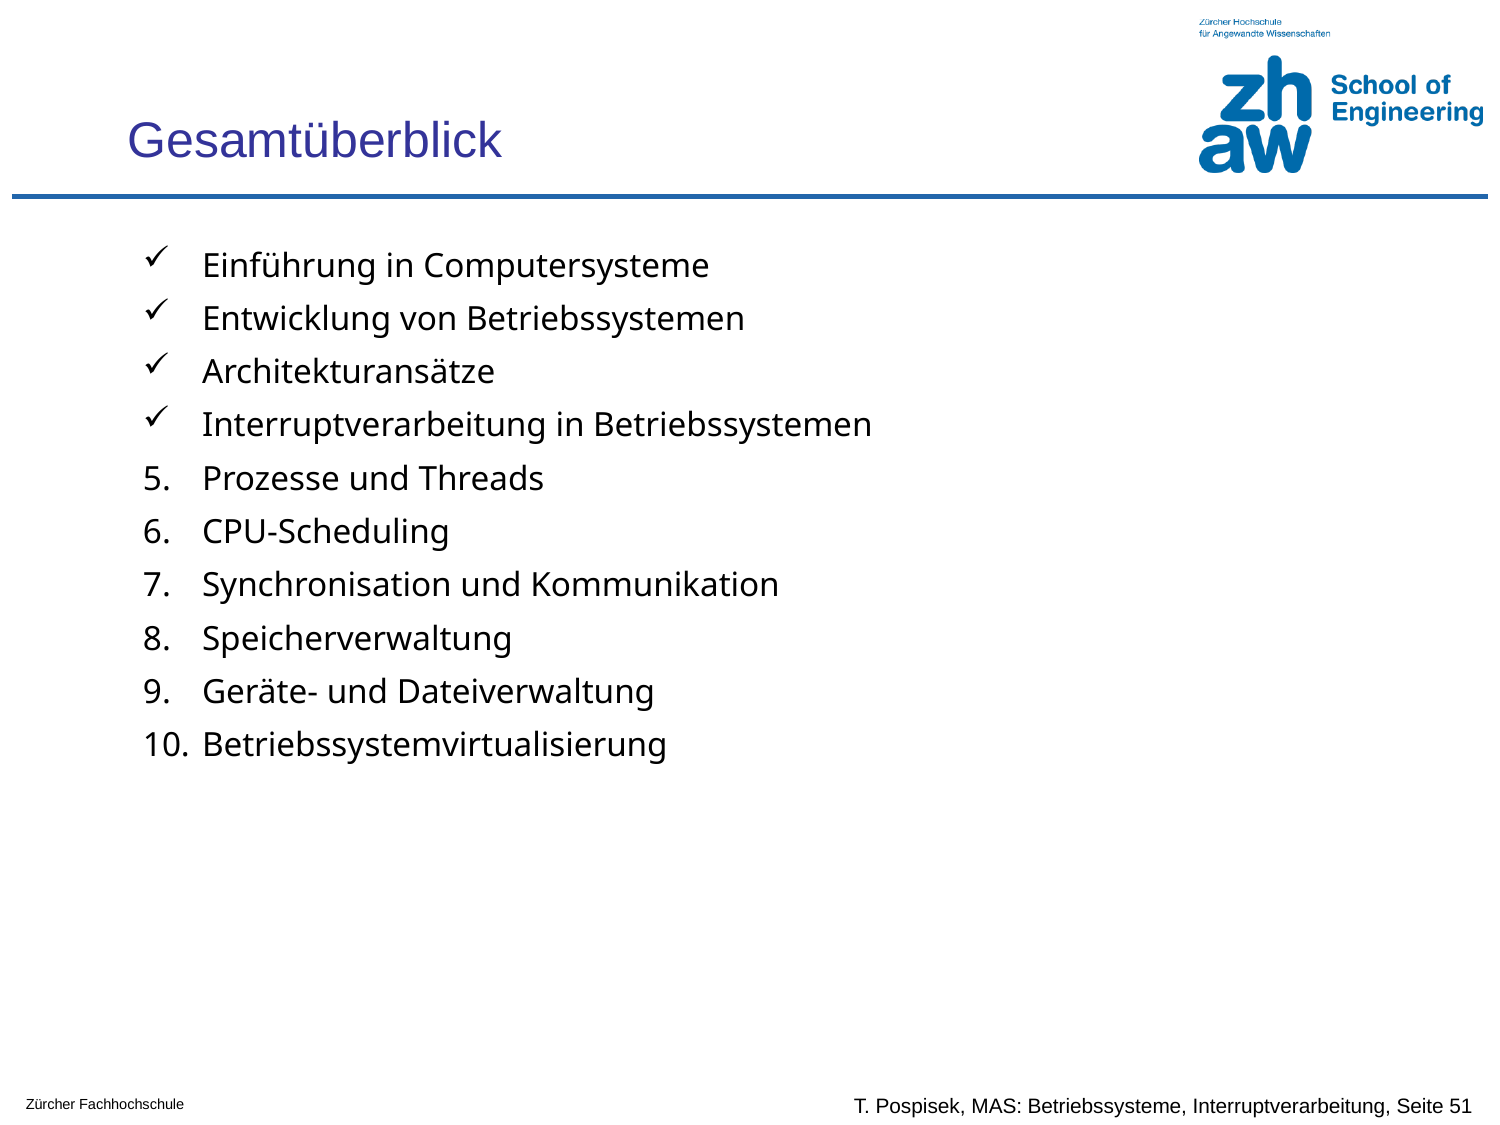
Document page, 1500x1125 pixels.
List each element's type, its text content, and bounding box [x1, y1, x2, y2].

title Gesamtüberblick [112, 50, 1391, 175]
text_box Einführung in Computersysteme Entwicklung von Betriebssystemen Architekturansätze Interruptverarbeitung in Betriebssystemen Prozesse und Threads CPU-Scheduling Synchronisation und Kommunikation Speicherverwaltung Geräte- und Dateiverwaltung Betriebssystemvirtualisierung [128, 236, 1341, 1012]
picture [1199, 19, 1483, 173]
